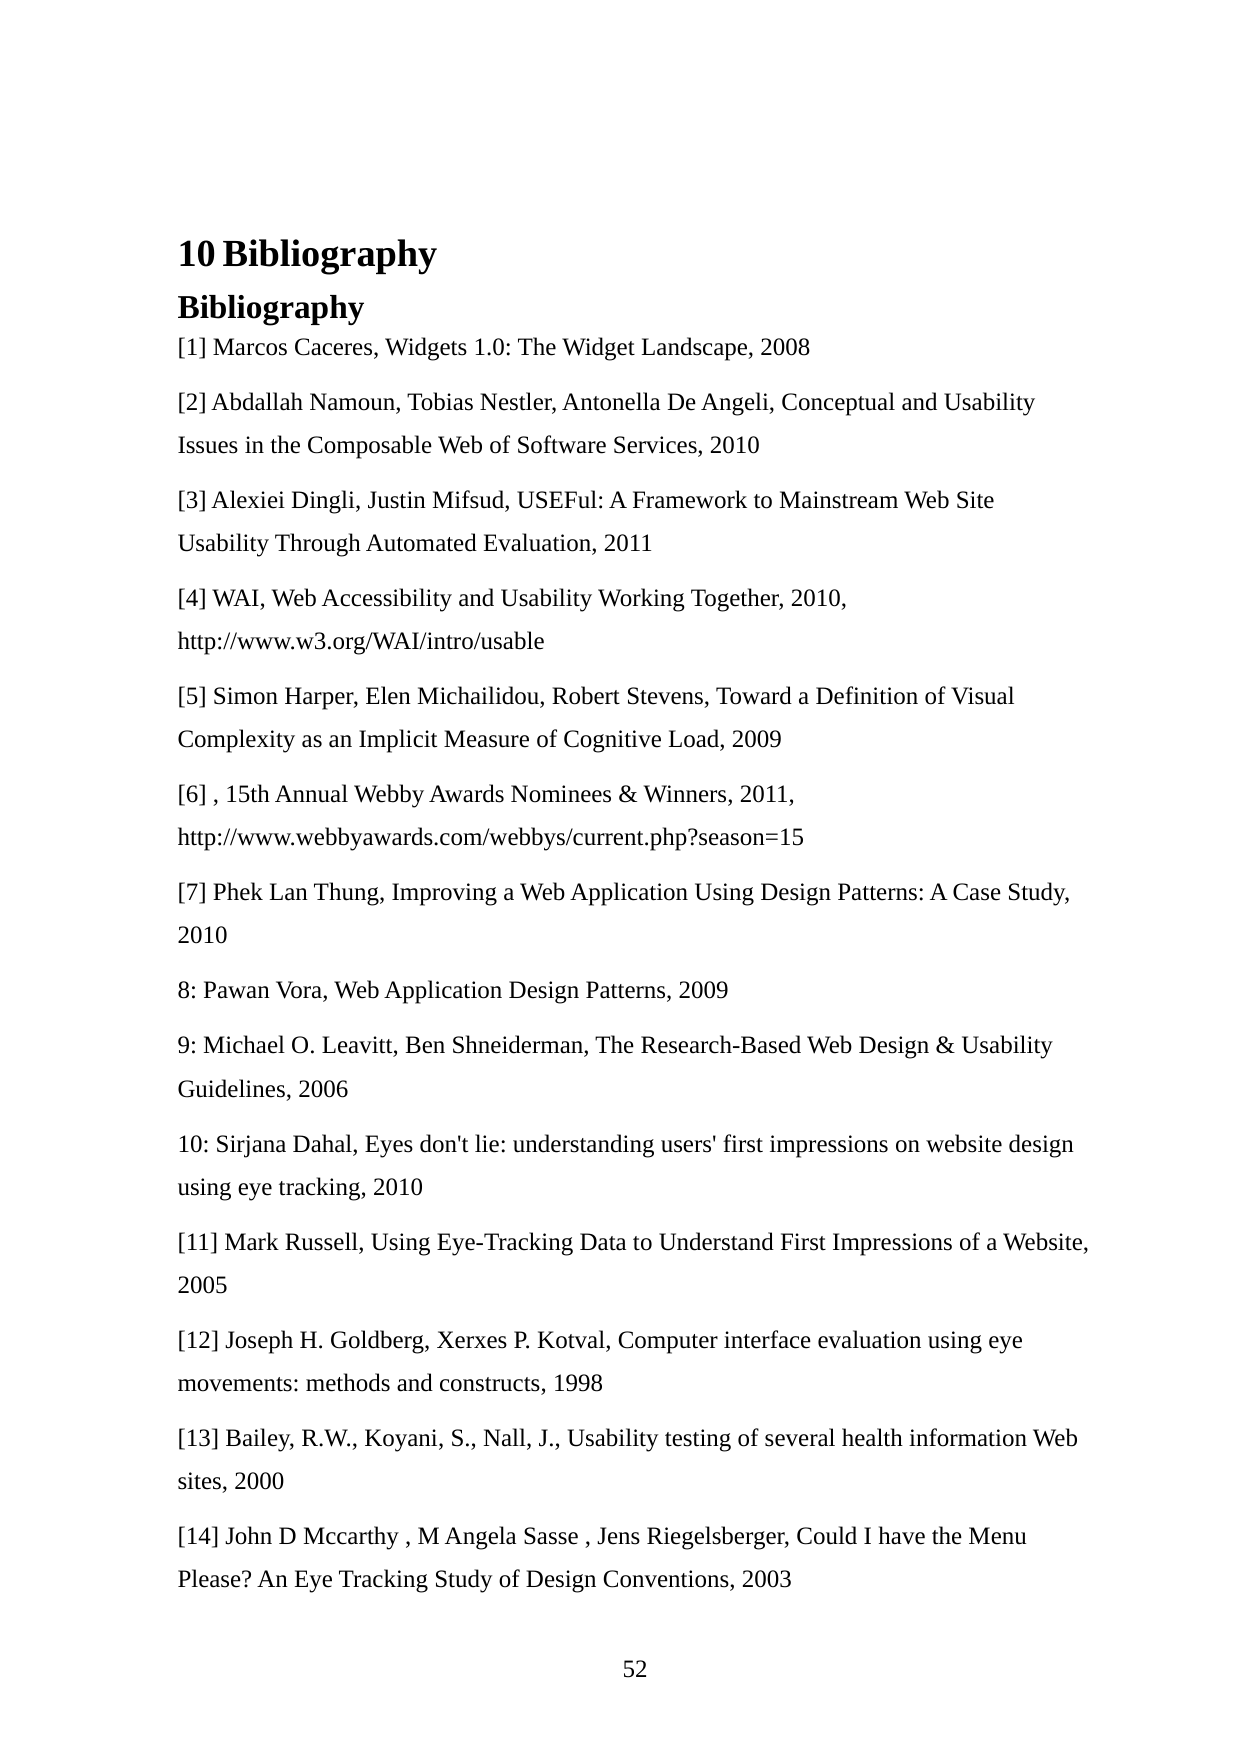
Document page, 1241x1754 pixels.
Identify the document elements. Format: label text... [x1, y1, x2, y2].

subtitle Bibliography [177, 287, 1093, 326]
text [4] WAI, Web Accessibility and Usability Working Together, 2010, http://www.w3.org/WAI/intro/usable [177, 583, 1093, 655]
subtitle Bibliography [177, 231, 1093, 275]
text 9: Michael O. Leavitt, Ben Shneiderman, The Research-Based Web Design & Usability Guidelines, 2006 [177, 1031, 1093, 1102]
text [7] Phek Lan Thung, Improving a Web Application Using Design Patterns: A Case Study, 2010 [177, 877, 1093, 949]
text [1] Marcos Caceres, Widgets 1.0: The Widget Landscape, 2008 [177, 332, 1093, 361]
text [12] Joseph H. Goldberg, Xerxes P. Kotval, Computer interface evaluation using eye movements: methods and constructs, 1998 [177, 1325, 1093, 1397]
text [14] John D Mccarthy , M Angela Sasse , Jens Riegelsberger, Could I have the Menu Please? An Eye Tracking Study of Design Conventions, 2003 [177, 1521, 1093, 1593]
text [13] Bailey, R.W., Koyani, S., Nall, J., Usability testing of several health information Web sites, 2000 [177, 1423, 1093, 1495]
text [3] Alexiei Dingli, Justin Mifsud, USEFul: A Framework to Mainstream Web Site Usability Through Automated Evaluation, 2011 [177, 485, 1093, 557]
text [6] , 15th Annual Webby Awards Nominees & Winners, 2011, http://www.webbyawards.com/webbys/current.php?season=15 [177, 779, 1093, 851]
text [2] Abdallah Namoun, Tobias Nestler, Antonella De Angeli, Conceptual and Usability Issues in the Composable Web of Software Services, 2010 [177, 387, 1093, 459]
text [5] Simon Harper, Elen Michailidou, Robert Stevens, Toward a Definition of Visual Complexity as an Implicit Measure of Cognitive Load, 2009 [177, 681, 1093, 753]
text 10: Sirjana Dahal, Eyes don't lie: understanding users' first impressions on website design using eye tracking, 2010 [177, 1129, 1093, 1201]
text 8: Pawan Vora, Web Application Design Patterns, 2009 [177, 976, 1093, 1004]
text [11] Mark Russell, Using Eye-Tracking Data to Understand First Impressions of a Website, 2005 [177, 1227, 1093, 1299]
